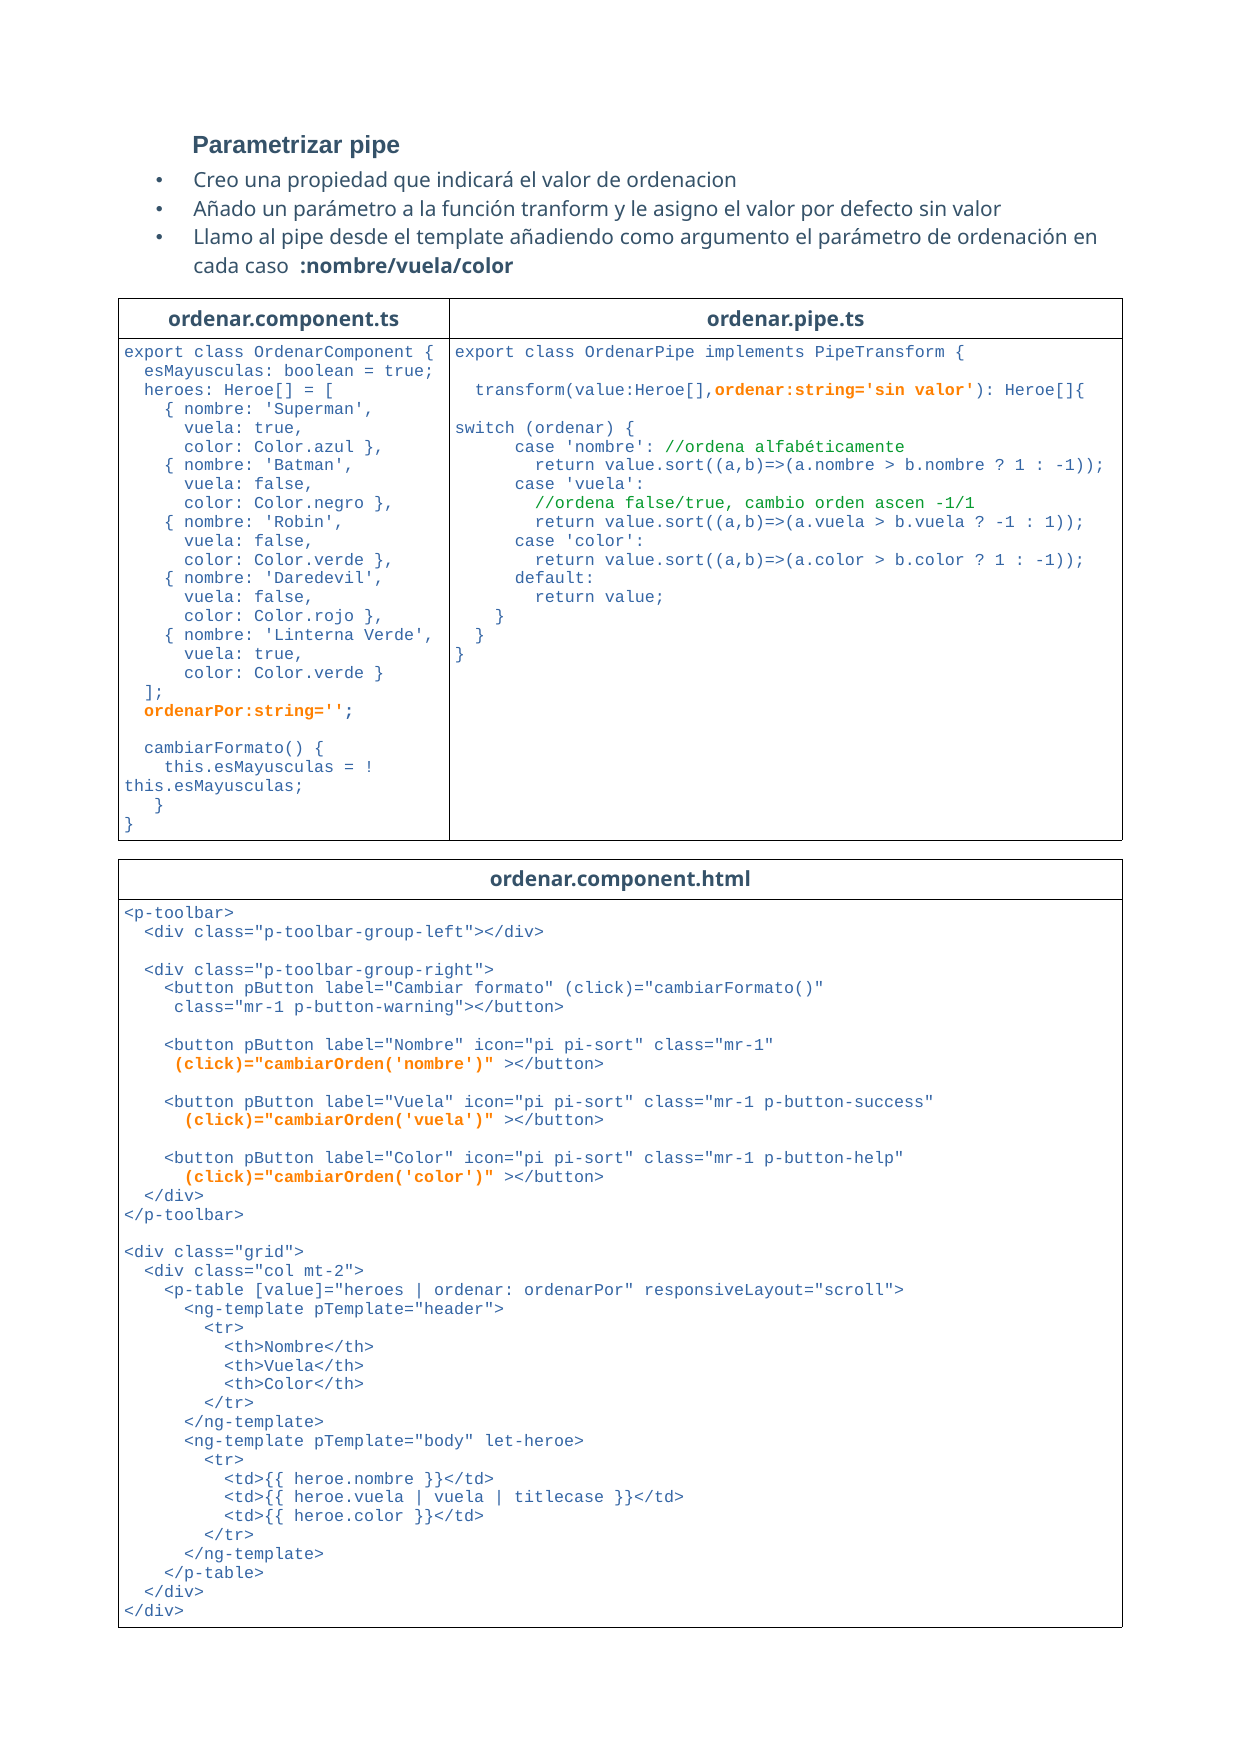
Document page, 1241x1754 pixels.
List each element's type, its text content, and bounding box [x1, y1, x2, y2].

list Creo una propiedad que indicará el valor de ordenacion [156, 165, 1122, 194]
table_cell <p-toolbar> <div class="p-toolbar-group-left"></div> <div class="p-toolbar-group-right"> <button pButton label="Cambiar formato" (click)="cambiarFormato()" class="mr-1 p-button-warning"></button> <button pButton label="Nombre" icon="pi pi-sort" class="mr-1" (click)="cambiarOrden('nombre')" ></button> <button pButton label="Vuela" icon="pi pi-sort" class="mr-1 p-button-success" (click)="cambiarOrden('vuela')" ></button> <button pButton label="Color" icon="pi pi-sort" class="mr-1 p-button-help" (click)="cambiarOrden('color')" ></button> </div> </p-toolbar> <div class="grid"> <div class="col mt-2"> <p-table [value]="heroes | ordenar: ordenarPor" responsiveLayout="scroll"> <ng-template pTemplate="header"> <tr> <th>Nombre</th> <th>Vuela</th> <th>Color</th> </tr> </ng-template> <ng-template pTemplate="body" let-heroe> <tr> <td>{{ heroe.nombre }}</td> <td>{{ heroe.vuela | vuela | titlecase }}</td> <td>{{ heroe.color }}</td> </tr> </ng-template> </p-table> </div> </div> [119, 900, 1122, 1627]
list Llamo al pipe desde el template añadiendo como argumento el parámetro de ordenación en cada caso :nombre/vuela/color [156, 222, 1122, 279]
subtitle Parametrizar pipe [118, 131, 1122, 159]
table_header ordenar.component.ts [119, 299, 449, 338]
list Añado un parámetro a la función tranform y le asigno el valor por defecto sin valor [156, 194, 1122, 222]
table_header ordenar.component.html [119, 860, 1122, 899]
table_header ordenar.pipe.ts [450, 299, 1122, 338]
table_cell export class OrdenarComponent { esMayusculas: boolean = true; heroes: Heroe[] = [ { nombre: 'Superman', vuela: true, color: Color.azul }, { nombre: 'Batman', vuela: false, color: Color.negro }, { nombre: 'Robin', vuela: false, color: Color.verde }, { nombre: 'Daredevil', vuela: false, color: Color.rojo }, { nombre: 'Linterna Verde', vuela: true, color: Color.verde } ]; ordenarPor:string=''; cambiarFormato() { this.esMayusculas = !this.esMayusculas; } } [119, 339, 449, 840]
table_cell export class OrdenarPipe implements PipeTransform { transform(value:Heroe[],ordenar:string='sin valor'): Heroe[]{ switch (ordenar) { case 'nombre': //ordena alfabéticamente return value.sort((a,b)=>(a.nombre > b.nombre ? 1 : -1)); case 'vuela': //ordena false/true, cambio orden ascen -1/1 return value.sort((a,b)=>(a.vuela > b.vuela ? -1 : 1)); case 'color': return value.sort((a,b)=>(a.color > b.color ? 1 : -1)); default: return value; } } } [450, 339, 1122, 840]
